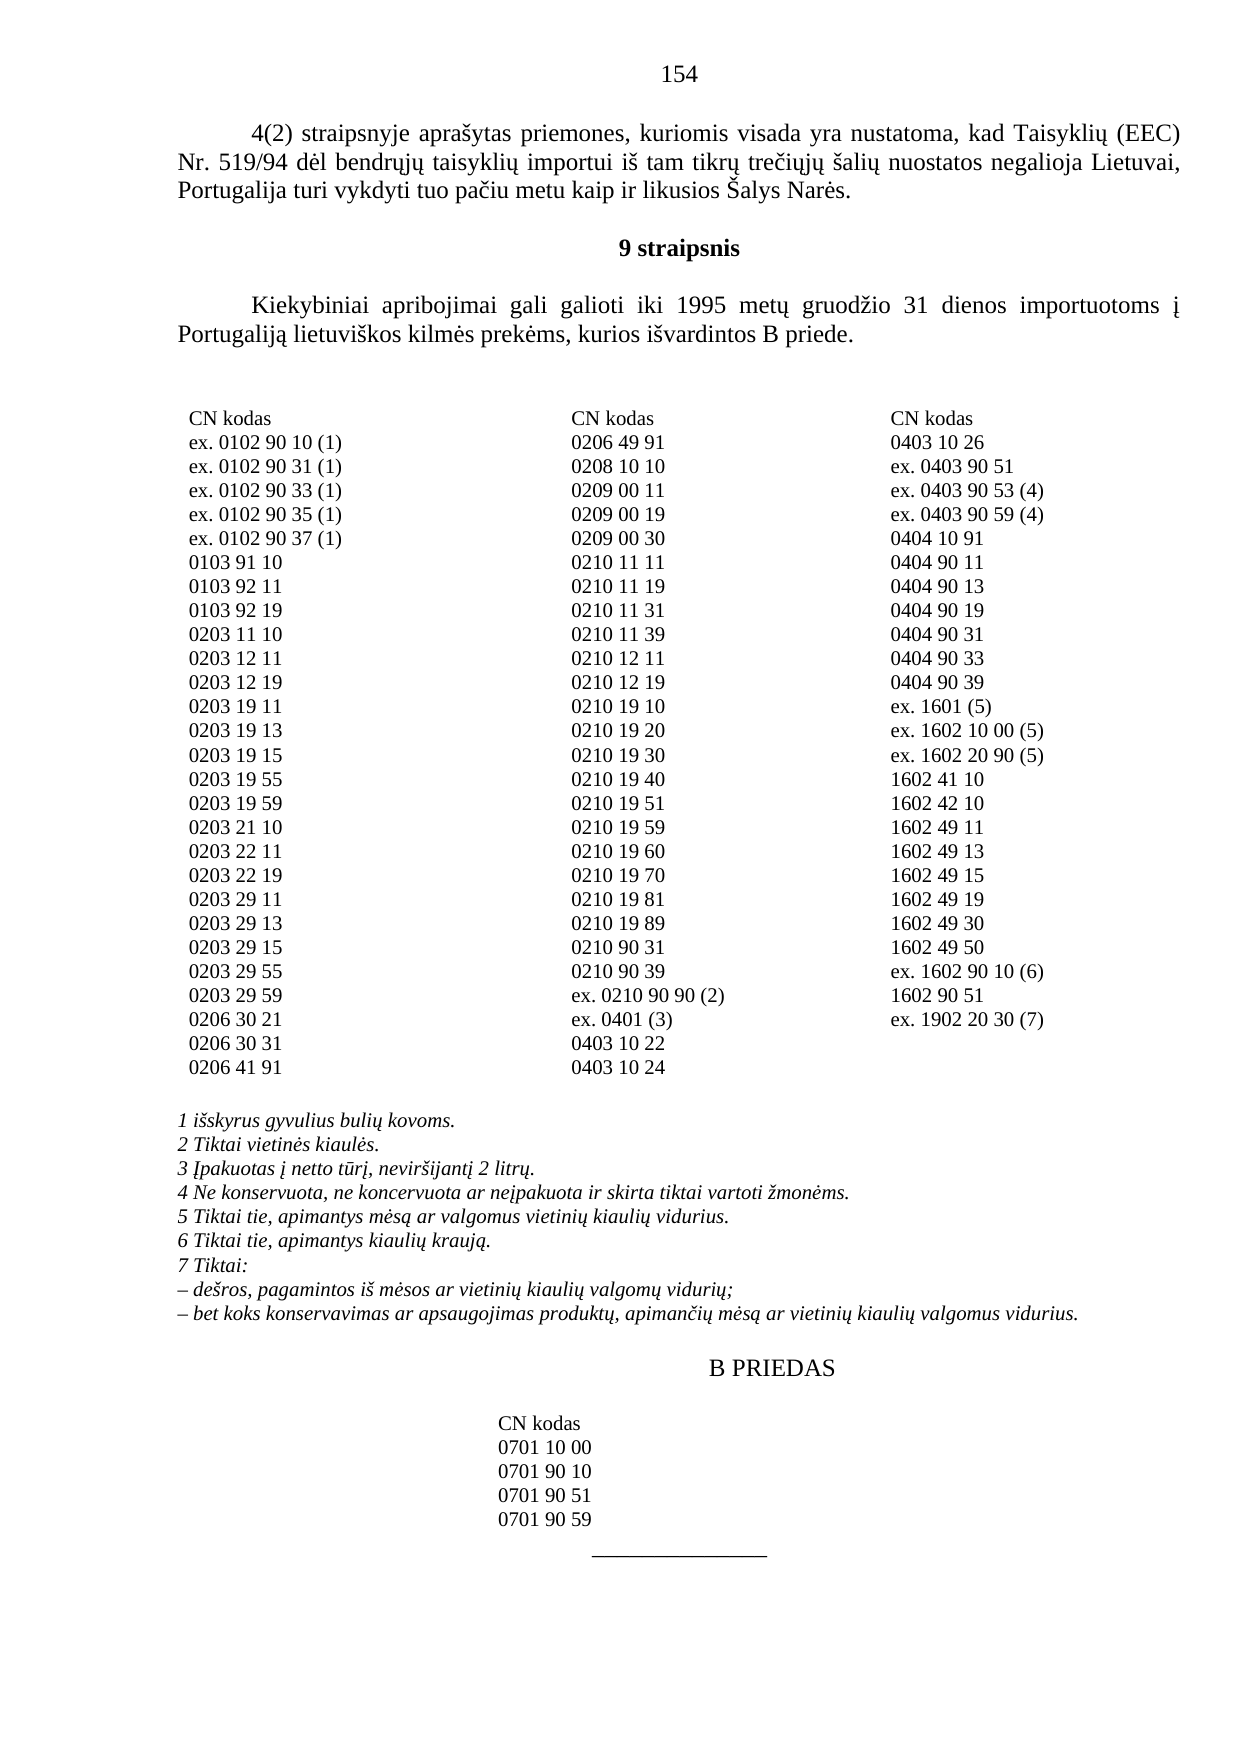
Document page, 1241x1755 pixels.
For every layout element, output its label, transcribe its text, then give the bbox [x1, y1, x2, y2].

text ______________ [177, 1531, 1181, 1560]
table_header CN kodas [879, 406, 1181, 430]
text 3 Įpakuotas į netto tūrį, neviršijantį 2 litrų. [177, 1156, 1181, 1180]
text 1 išskyrus gyvulius bulių kovoms. [177, 1108, 1181, 1132]
text 5 Tiktai tie, apimantys mėsą ar valgomus vietinių kiaulių vidurius. [177, 1204, 1181, 1228]
text 4(2) straipsnyje aprašytas priemones, kuriomis visada yra nustatoma, kad Taisyklių (EEC) Nr. 519/94 dėl bendrųjų taisyklių importui iš tam tikrų trečiųjų šalių nuostatos negalioja Lietuvai, Portugalija turi vykdyti tuo pačiu metu kaip ir likusios Šalys Narės. [177, 118, 1181, 204]
table_header CN kodas [177, 406, 560, 430]
text 9 straipsnis [177, 233, 1181, 262]
text – bet koks konservavimas ar apsaugojimas produktų, apimančių mėsą ar vietinių kiaulių valgomus vidurius. [177, 1301, 1181, 1325]
text 7 Tiktai: [177, 1252, 1181, 1277]
table_cell 0403 10 26 ex. 0403 90 51 ex. 0403 90 53 (4) ex. 0403 90 59 (4) 0404 10 91 0404 90 11 0404 90 13 0404 90 19 0404 90 31 0404 90 33 0404 90 39 ex. 1601 (5) ex. 1602 10 00 (5) ex. 1602 20 90 (5) 1602 41 10 1602 42 10 1602 49 11 1602 49 13 1602 49 15 1602 49 19 1602 49 30 1602 49 50 ex. 1602 90 10 (6) 1602 90 51 ex. 1902 20 30 (7) [879, 430, 1181, 1079]
text Kiekybiniai apribojimai gali galioti iki 1995 metų gruodžio 31 dienos importuotoms į Portugaliją lietuviškos kilmės prekėms, kurios išvardintos B priede. [177, 291, 1181, 348]
text 4 Ne konservuota, ne koncervuota ar neįpakuota ir skirta tiktai vartoti žmonėms. [177, 1180, 1181, 1204]
text – dešros, pagamintos iš mėsos ar vietinių kiaulių valgomų vidurių; [177, 1277, 1181, 1301]
table_cell ex. 0102 90 10 (1) ex. 0102 90 31 (1) ex. 0102 90 33 (1) ex. 0102 90 35 (1) ex. 0102 90 37 (1) 0103 91 10 0103 92 11 0103 92 19 0203 11 10 0203 12 11 0203 12 19 0203 19 11 0203 19 13 0203 19 15 0203 19 55 0203 19 59 0203 21 10 0203 22 11 0203 22 19 0203 29 11 0203 29 13 0203 29 15 0203 29 55 0203 29 59 0206 30 21 0206 30 31 0206 41 91 [177, 430, 560, 1079]
table_cell 0206 49 91 0208 10 10 0209 00 11 0209 00 19 0209 00 30 0210 11 11 0210 11 19 0210 11 31 0210 11 39 0210 12 11 0210 12 19 0210 19 10 0210 19 20 0210 19 30 0210 19 40 0210 19 51 0210 19 59 0210 19 60 0210 19 70 0210 19 81 0210 19 89 0210 90 31 0210 90 39 ex. 0210 90 90 (2) ex. 0401 (3) 0403 10 22 0403 10 24 [560, 430, 879, 1079]
text B PRIEDAS [177, 1353, 1181, 1382]
text 2 Tiktai vietinės kiaulės. [177, 1132, 1181, 1156]
table_header CN kodas [560, 406, 879, 430]
table_cell 0701 10 00 0701 90 10 0701 90 51 0701 90 59 [487, 1435, 872, 1531]
table_header CN kodas [487, 1411, 872, 1435]
text 6 Tiktai tie, apimantys kiaulių kraują. [177, 1228, 1181, 1252]
